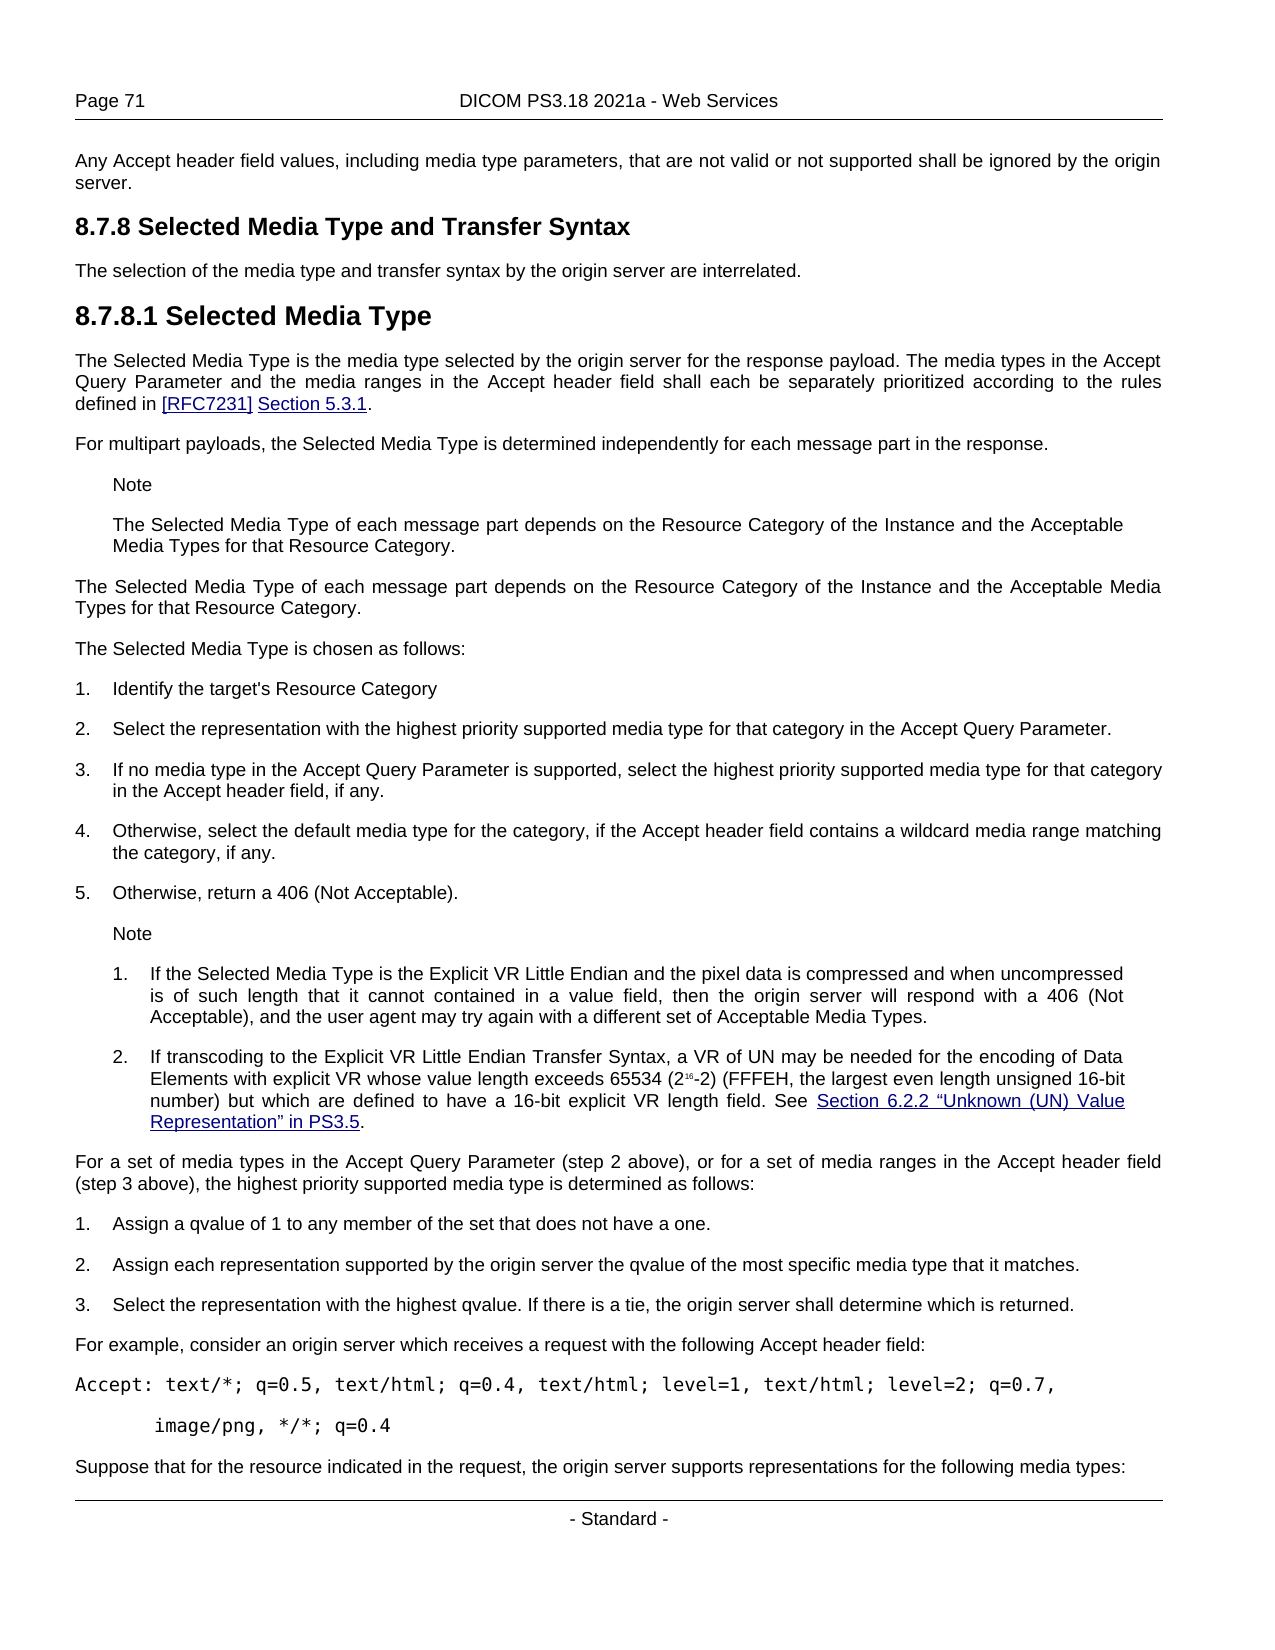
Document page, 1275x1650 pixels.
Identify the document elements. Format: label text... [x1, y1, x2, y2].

text 2. Assign each representation supported by the origin server the qvalue of the most specific media type that it matches. [75, 1253, 1162, 1275]
text Note [112, 473, 1125, 495]
text For example, consider an origin server which receives a request with the following Accept header field: [75, 1334, 1162, 1356]
text 3. Select the representation with the highest qvalue. If there is a tie, the origin server shall determine which is returned. [75, 1294, 1162, 1315]
text Any Accept header field values, including media type parameters, that are not valid or not supported shall be ignored by the origin server. [75, 150, 1162, 193]
text Suppose that for the resource indicated in the request, the origin server supports representations for the following media types: [75, 1456, 1162, 1477]
text Accept: text/*; q=0.5, text/html; q=0.4, text/html; level=1, text/html; level=2; q=0.7, [75, 1374, 1162, 1396]
text 2. If transcoding to the Explicit VR Little Endian Transfer Syntax, a VR of UN may be needed for the encoding of Data Elements with explicit VR whose value length exceeds 65534 (216-2) (FFFEH, the largest even length unsigned 16-bit number) but which are defined to have a 16-bit explicit VR length field. See Section 6.2.2 “Unknown (UN) Value Representation” in PS3.5. [112, 1046, 1125, 1132]
text The Selected Media Type of each message part depends on the Resource Category of the Instance and the Acceptable Media Types for that Resource Category. [75, 576, 1162, 619]
text 1. Identify the target's Resource Category [75, 678, 1162, 699]
text image/png, */*; q=0.4 [75, 1415, 1162, 1437]
text 2. Select the representation with the highest priority supported media type for that category in the Accept Query Parameter. [75, 718, 1162, 740]
text 3. If no media type in the Accept Query Parameter is supported, select the highest priority supported media type for that category in the Accept header field, if any. [75, 758, 1162, 802]
text 1. Assign a qvalue of 1 to any member of the set that does not have a one. [75, 1213, 1162, 1235]
text Note [112, 922, 1125, 944]
text The Selected Media Type is chosen as follows: [75, 637, 1162, 659]
text The Selected Media Type of each message part depends on the Resource Category of the Instance and the Acceptable Media Types for that Resource Category. [112, 514, 1125, 557]
text 1. If the Selected Media Type is the Explicit VR Little Endian and the pixel data is compressed and when uncompressed is of such length that it cannot contained in a value field, then the origin server will respond with a 406 (Not Acceptable), and the user agent may try again with a different set of Acceptable Media Types. [112, 963, 1125, 1027]
text 4. Otherwise, select the default media type for the category, if the Accept header field contains a wildcard media range matching the category, if any. [75, 820, 1162, 863]
text For multipart payloads, the Selected Media Type is determined independently for each message part in the response. [75, 433, 1162, 455]
text 8.7.8 Selected Media Type and Transfer Syntax [75, 212, 1162, 241]
text For a set of media types in the Accept Query Parameter (step 2 above), or for a set of media ranges in the Accept header field (step 3 above), the highest priority supported media type is determined as follows: [75, 1151, 1162, 1194]
text 8.7.8.1 Selected Media Type [75, 300, 1162, 331]
text 5. Otherwise, return a 406 (Not Acceptable). [75, 882, 1162, 904]
text The Selected Media Type is the media type selected by the origin server for the response payload. The media types in the Accept Query Parameter and the media ranges in the Accept header field shall each be separately prioritized according to the rules defined in [RFC7231] Section 5.3.1. [75, 350, 1162, 414]
text The selection of the media type and transfer syntax by the origin server are interrelated. [75, 259, 1162, 281]
